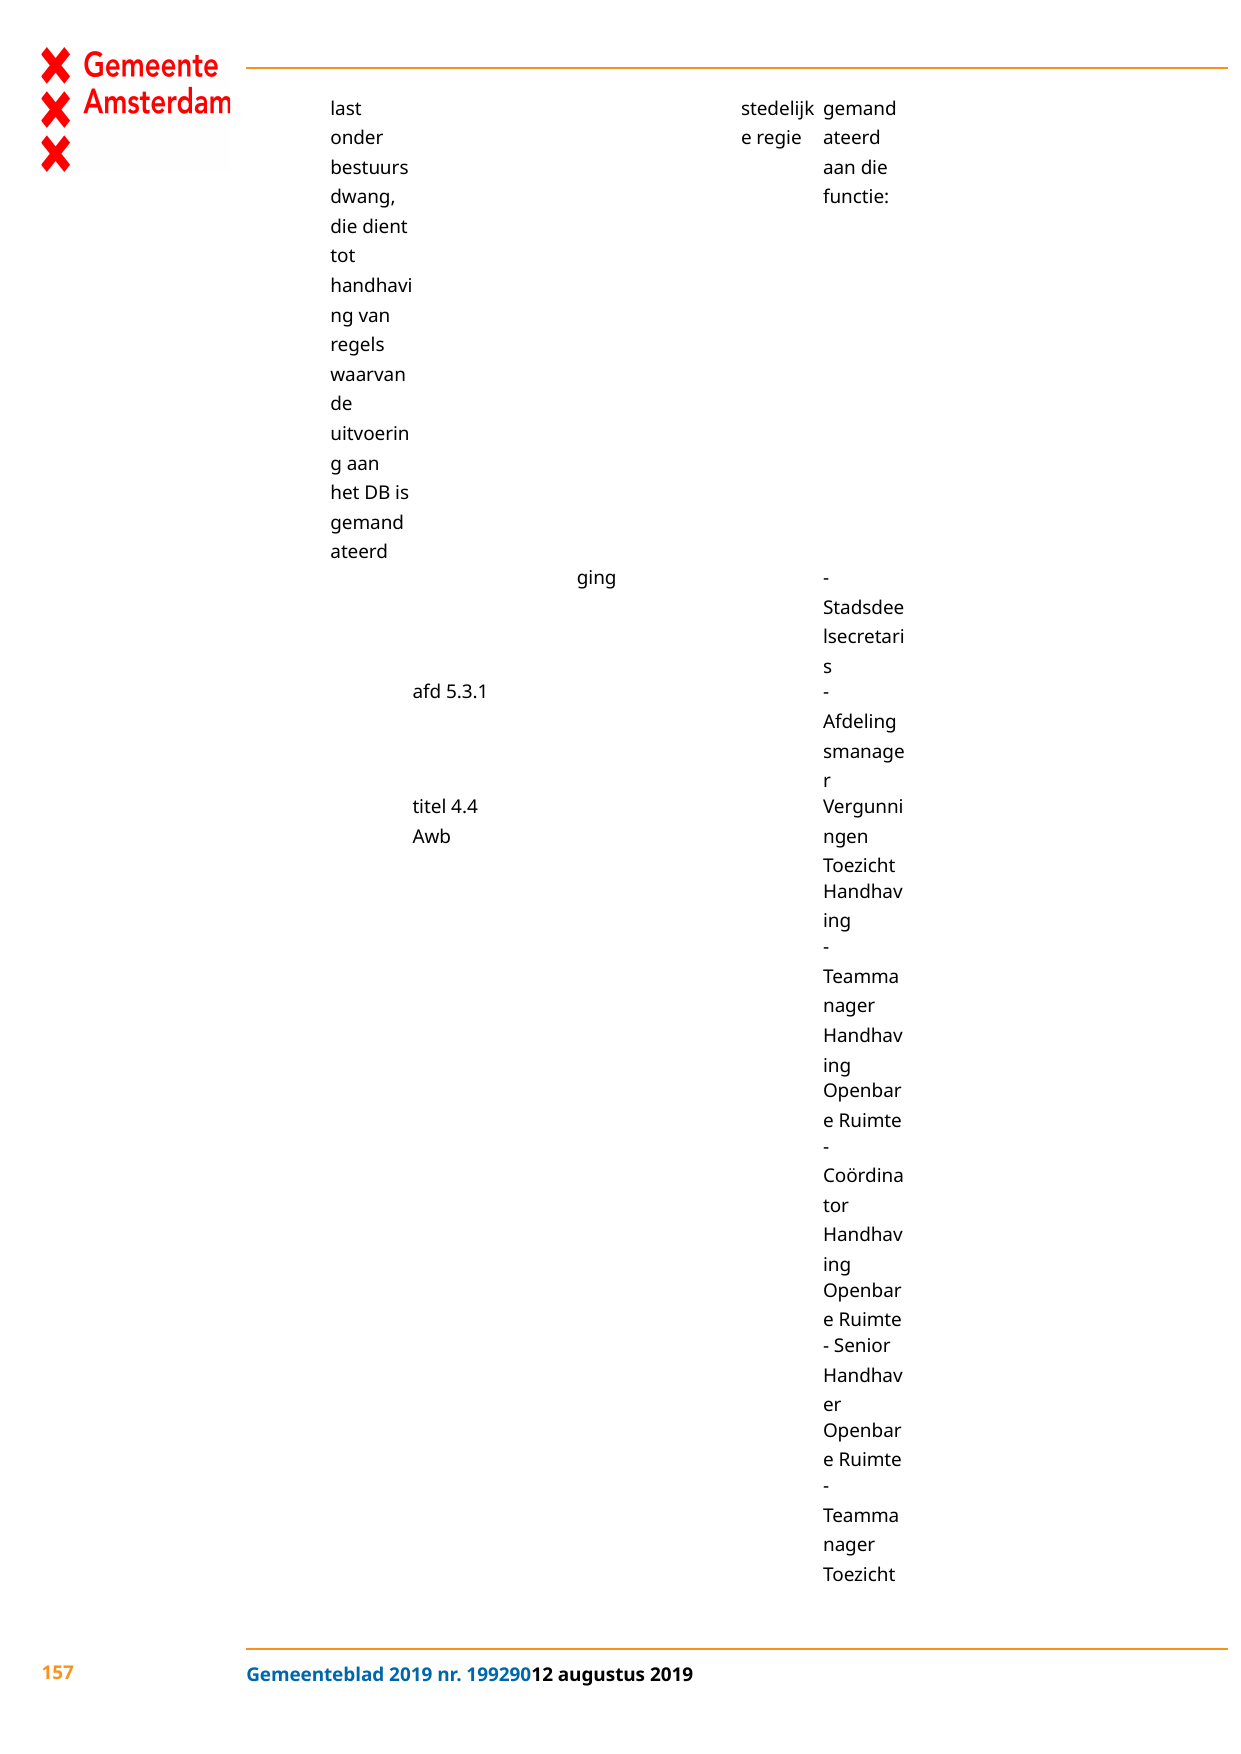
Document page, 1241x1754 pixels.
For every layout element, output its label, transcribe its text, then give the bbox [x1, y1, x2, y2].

table_cell [659, 1133, 741, 1277]
table_cell [248, 564, 330, 679]
table_cell [659, 1473, 741, 1587]
table_cell [494, 934, 577, 1077]
table_cell [1069, 1133, 1152, 1277]
table_cell [577, 1078, 659, 1133]
table_cell [659, 564, 741, 679]
table_cell [1069, 1078, 1152, 1133]
table_cell ging [577, 564, 659, 679]
table_cell [987, 1078, 1069, 1133]
table_cell [905, 1332, 987, 1417]
table_cell gemandateerd aan die functie: [823, 95, 905, 564]
table_cell [987, 1277, 1069, 1332]
table_cell [412, 1078, 494, 1133]
picture [41, 47, 231, 172]
table_cell [412, 1133, 494, 1277]
table_cell last onder bestuursdwang, die dient tot handhaving van regels waarvan de uitvoering aan het DB is gemandateerd [330, 95, 412, 564]
table_cell [987, 1473, 1069, 1587]
table_cell [577, 1473, 659, 1587]
table_cell [741, 1417, 823, 1472]
table_cell stedelijke regie [741, 95, 823, 564]
table_cell Vergunningen Toezicht [823, 793, 905, 878]
table_cell [659, 95, 741, 564]
table_cell [577, 679, 659, 793]
table_cell [741, 1473, 823, 1587]
table_cell [330, 1277, 412, 1332]
table_cell [494, 1473, 577, 1587]
table_cell titel 4.4 Awb [412, 793, 494, 878]
table_cell [905, 793, 987, 878]
table_cell [330, 1133, 412, 1277]
table_cell [494, 1078, 577, 1133]
table_cell [987, 95, 1069, 564]
table_cell Openbare Ruimte [823, 1277, 905, 1332]
table_cell Openbare Ruimte [823, 1078, 905, 1133]
table_cell [905, 1417, 987, 1472]
table_cell [741, 793, 823, 878]
table_cell [905, 1078, 987, 1133]
table_cell [1069, 679, 1152, 793]
table_cell [905, 934, 987, 1077]
table_cell [1069, 1332, 1152, 1417]
table_cell [330, 1417, 412, 1472]
table_cell [330, 878, 412, 933]
table_cell [412, 564, 494, 679]
table_cell [330, 1078, 412, 1133]
table_cell [330, 564, 412, 679]
table_cell [905, 1133, 987, 1277]
table_cell [741, 1332, 823, 1417]
table_cell [905, 679, 987, 793]
table_cell [577, 793, 659, 878]
table_cell [741, 1277, 823, 1332]
table_cell [248, 1078, 330, 1133]
table_cell [248, 1332, 330, 1417]
table_cell [248, 1417, 330, 1472]
table_cell Openbare Ruimte [823, 1417, 905, 1472]
table_cell [412, 1332, 494, 1417]
table_cell [577, 934, 659, 1077]
table_cell [248, 1473, 330, 1587]
table_cell [412, 1417, 494, 1472]
table_cell [577, 1417, 659, 1472]
table_cell [659, 793, 741, 878]
table_cell -Teammanager Toezicht [823, 1473, 905, 1587]
table_cell [1069, 1417, 1152, 1472]
table_cell [1069, 793, 1152, 878]
table_cell - Stadsdeelsecretaris [823, 564, 905, 679]
table_cell [905, 1277, 987, 1332]
table_cell [987, 1332, 1069, 1417]
table_cell [905, 95, 987, 564]
table_cell [577, 95, 659, 564]
table_cell [659, 1277, 741, 1332]
table_cell afd 5.3.1 [412, 679, 494, 793]
table_cell [659, 1332, 741, 1417]
table_cell [659, 1417, 741, 1472]
table_cell [1069, 95, 1152, 564]
table_cell [987, 793, 1069, 878]
table_cell [330, 679, 412, 793]
table_cell [248, 793, 330, 878]
table_cell [987, 1133, 1069, 1277]
table_cell [412, 1277, 494, 1332]
table_cell [412, 934, 494, 1077]
table_cell [659, 934, 741, 1077]
table_cell [1069, 1277, 1152, 1332]
table_cell [741, 564, 823, 679]
table_cell [659, 878, 741, 933]
table_cell [987, 934, 1069, 1077]
table_cell [412, 878, 494, 933]
table_cell [577, 1277, 659, 1332]
table_cell [659, 1078, 741, 1133]
table_cell [412, 1473, 494, 1587]
table_cell -Teammanager Handhaving [823, 934, 905, 1077]
table_cell [987, 564, 1069, 679]
table_cell [741, 934, 823, 1077]
table_cell [494, 564, 577, 679]
table_cell [494, 679, 577, 793]
table_cell [577, 1332, 659, 1417]
table_cell [987, 679, 1069, 793]
table_cell - Senior Handhaver [823, 1332, 905, 1417]
table_cell [412, 95, 494, 564]
table_cell [494, 1332, 577, 1417]
table_cell [248, 1277, 330, 1332]
table_cell [248, 934, 330, 1077]
table_cell [741, 1133, 823, 1277]
table_cell [741, 1078, 823, 1133]
table_cell [494, 1277, 577, 1332]
table_cell [905, 564, 987, 679]
table_cell [905, 1473, 987, 1587]
table_cell [494, 1417, 577, 1472]
table_cell - Afdelingsmanager [823, 679, 905, 793]
table_cell [577, 878, 659, 933]
table_cell [987, 1417, 1069, 1472]
table_cell Handhaving [823, 878, 905, 933]
table_cell [1069, 878, 1152, 933]
table_cell [494, 95, 577, 564]
table_cell [741, 679, 823, 793]
table_cell [248, 878, 330, 933]
table_cell [659, 679, 741, 793]
table_cell [248, 679, 330, 793]
table_cell [330, 1473, 412, 1587]
table_cell [1069, 564, 1152, 679]
table_cell [577, 1133, 659, 1277]
table_cell [330, 793, 412, 878]
table_cell [987, 878, 1069, 933]
table_cell [905, 878, 987, 933]
table_cell [1069, 1473, 1152, 1587]
table_cell [494, 793, 577, 878]
table_cell [1069, 934, 1152, 1077]
table_cell [494, 878, 577, 933]
table_cell [330, 934, 412, 1077]
table_cell -Coördinator Handhaving [823, 1133, 905, 1277]
table_cell [741, 878, 823, 933]
table_cell [494, 1133, 577, 1277]
table_cell [248, 1133, 330, 1277]
table_cell [248, 95, 330, 564]
table_cell [330, 1332, 412, 1417]
